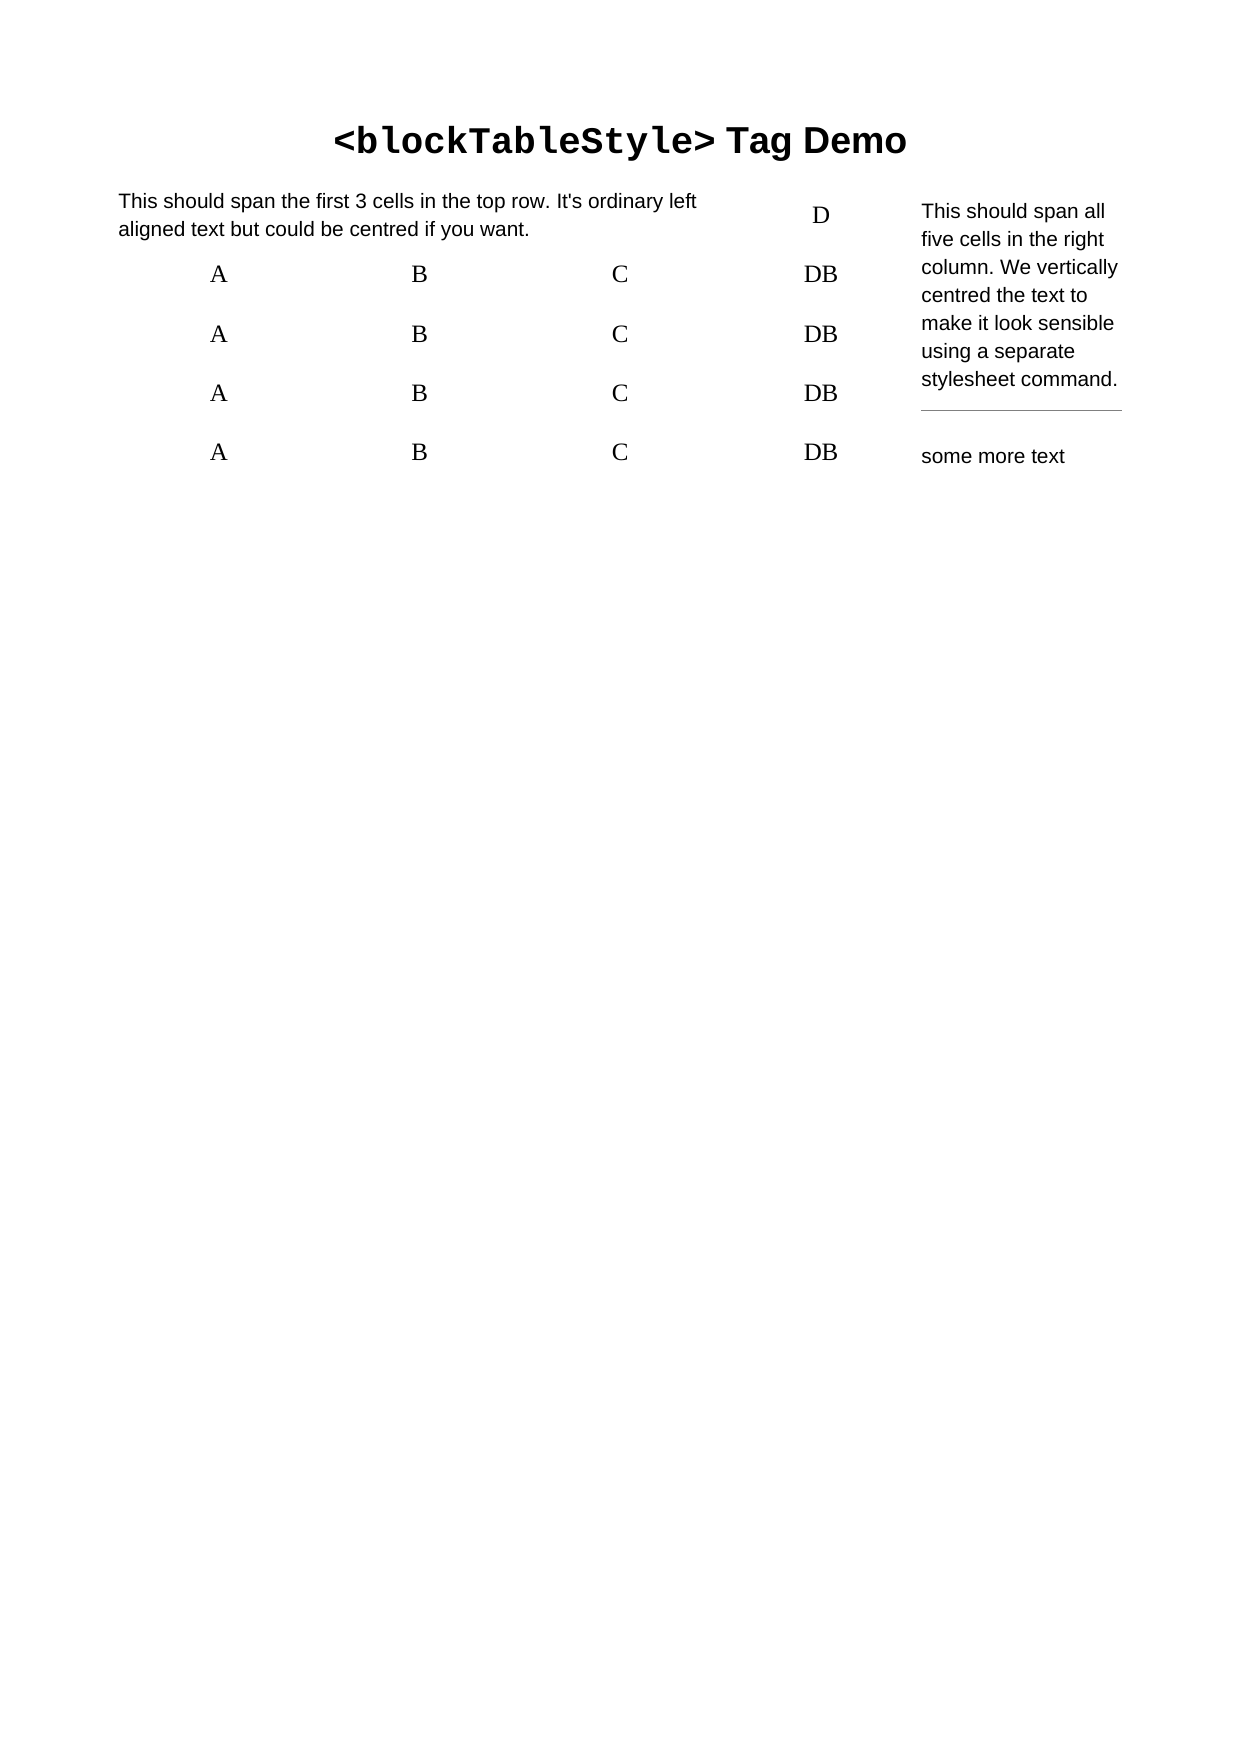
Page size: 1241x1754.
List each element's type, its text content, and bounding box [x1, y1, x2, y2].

table_cell DB [720, 245, 921, 303]
table_cell B [319, 363, 519, 422]
table_cell A [118, 422, 319, 481]
table_cell DB [720, 304, 921, 363]
table_header some more text [921, 411, 1122, 481]
table_cell A [118, 363, 319, 422]
title <blockTableStyle> Tag Demo [118, 118, 1122, 164]
table_header This should span all five cells in the right column. We vertically centred the text to make it look sensible using a separate stylesheet command. [921, 185, 1122, 410]
table_cell DB [720, 363, 921, 422]
table_header This should span the first 3 cells in the top row. It's ordinary left aligned text but could be centred if you want. [118, 185, 720, 244]
table_cell DB [720, 422, 921, 481]
table_header D [720, 185, 921, 244]
table_cell A [118, 245, 319, 303]
table_cell C [520, 304, 720, 363]
table_cell B [319, 422, 519, 481]
table_cell A [118, 304, 319, 363]
table_cell C [520, 363, 720, 422]
table_cell C [520, 245, 720, 303]
table_cell B [319, 245, 519, 303]
table_cell B [319, 304, 519, 363]
table_cell C [520, 422, 720, 481]
